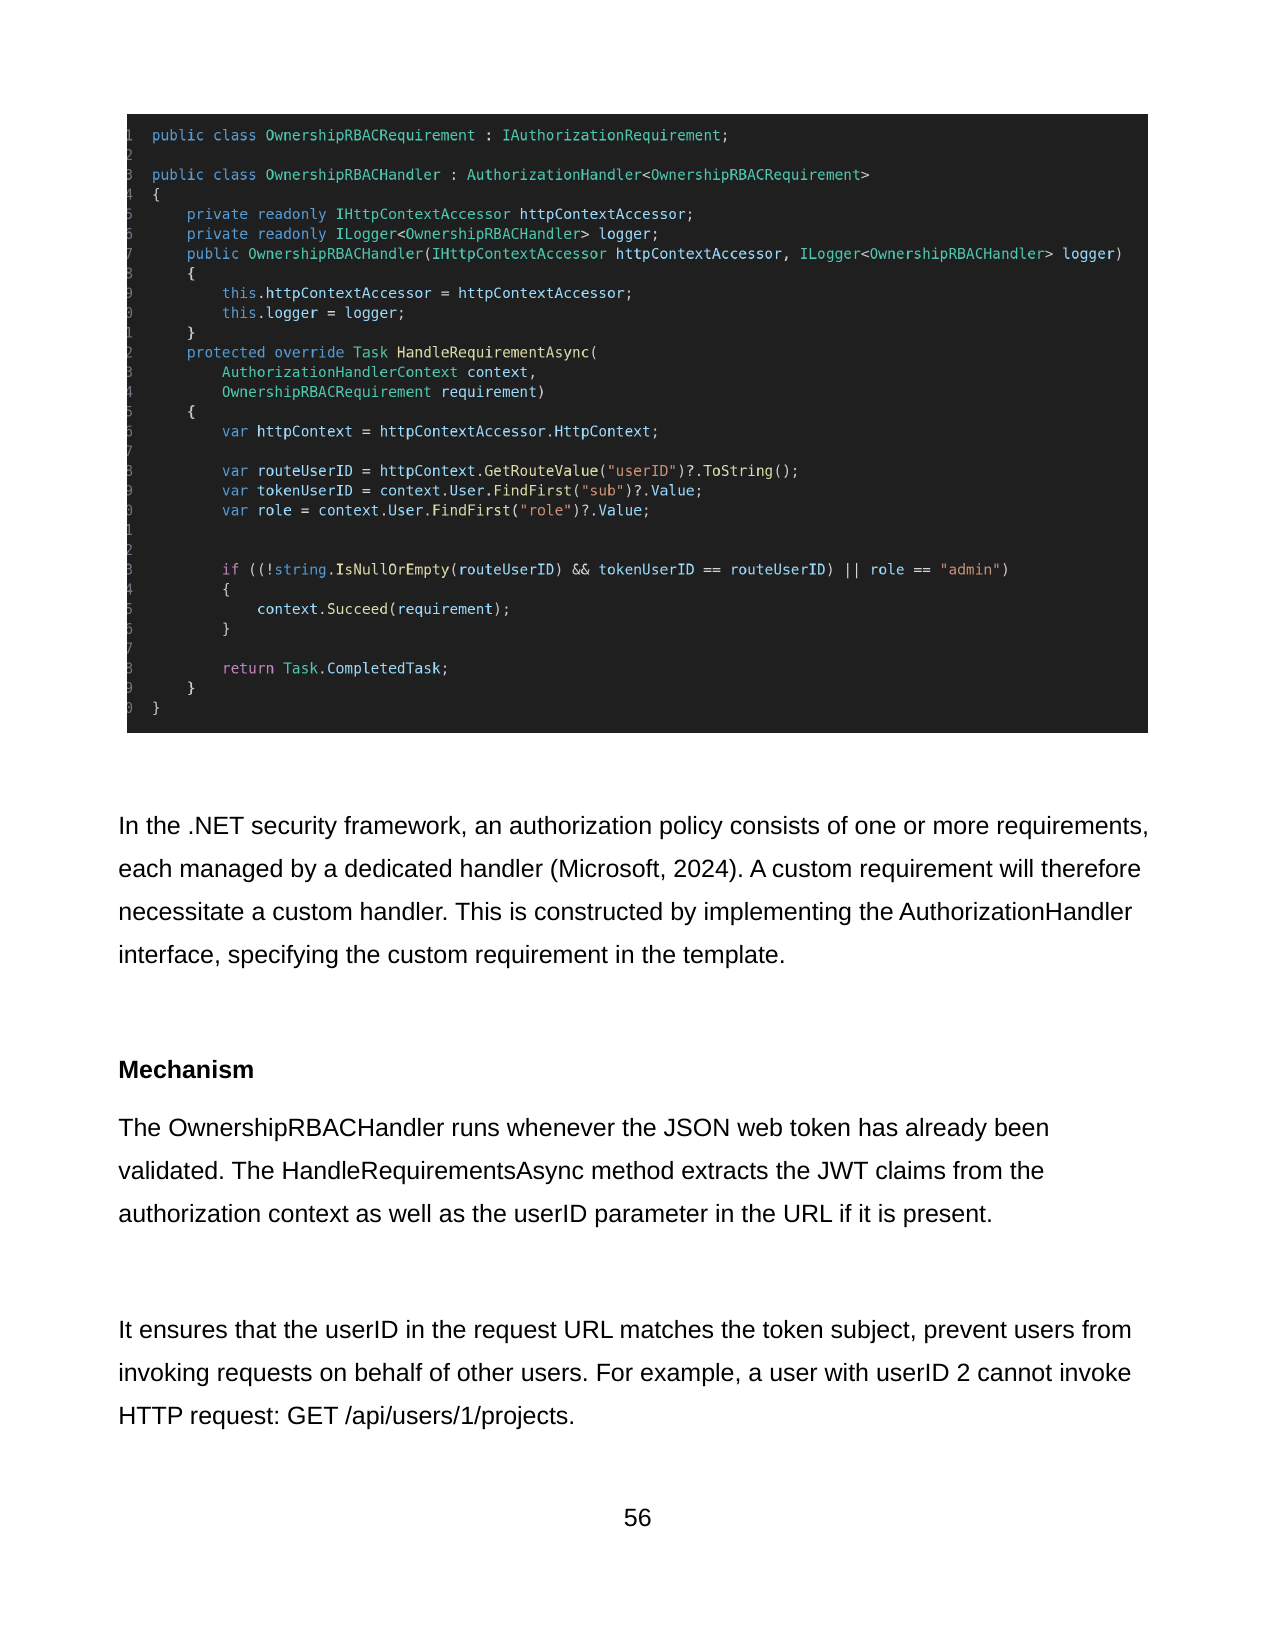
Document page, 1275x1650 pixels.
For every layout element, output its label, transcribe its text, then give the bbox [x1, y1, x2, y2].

text Mechanism [118, 1055, 1157, 1084]
text In the .NET security framework, an authorization policy consists of one or more requirements, each managed by a dedicated handler (Microsoft, 2024). A custom requirement will therefore necessitate a custom handler. This is constructed by implementing the AuthorizationHandler interface, specifying the custom requirement in the template. [118, 811, 1157, 969]
picture [127, 114, 1148, 733]
text The OwnershipRBACHandler runs whenever the JSON web token has already been validated. The HandleRequirementsAsync method extracts the JWT claims from the authorization context as well as the userID parameter in the URL if it is present. [118, 1113, 1157, 1228]
text It ensures that the userID in the request URL matches the token subject, prevent users from invoking requests on behalf of other users. For example, a user with userID 2 cannot invoke HTTP request: GET /api/users/1/projects. [118, 1315, 1157, 1430]
